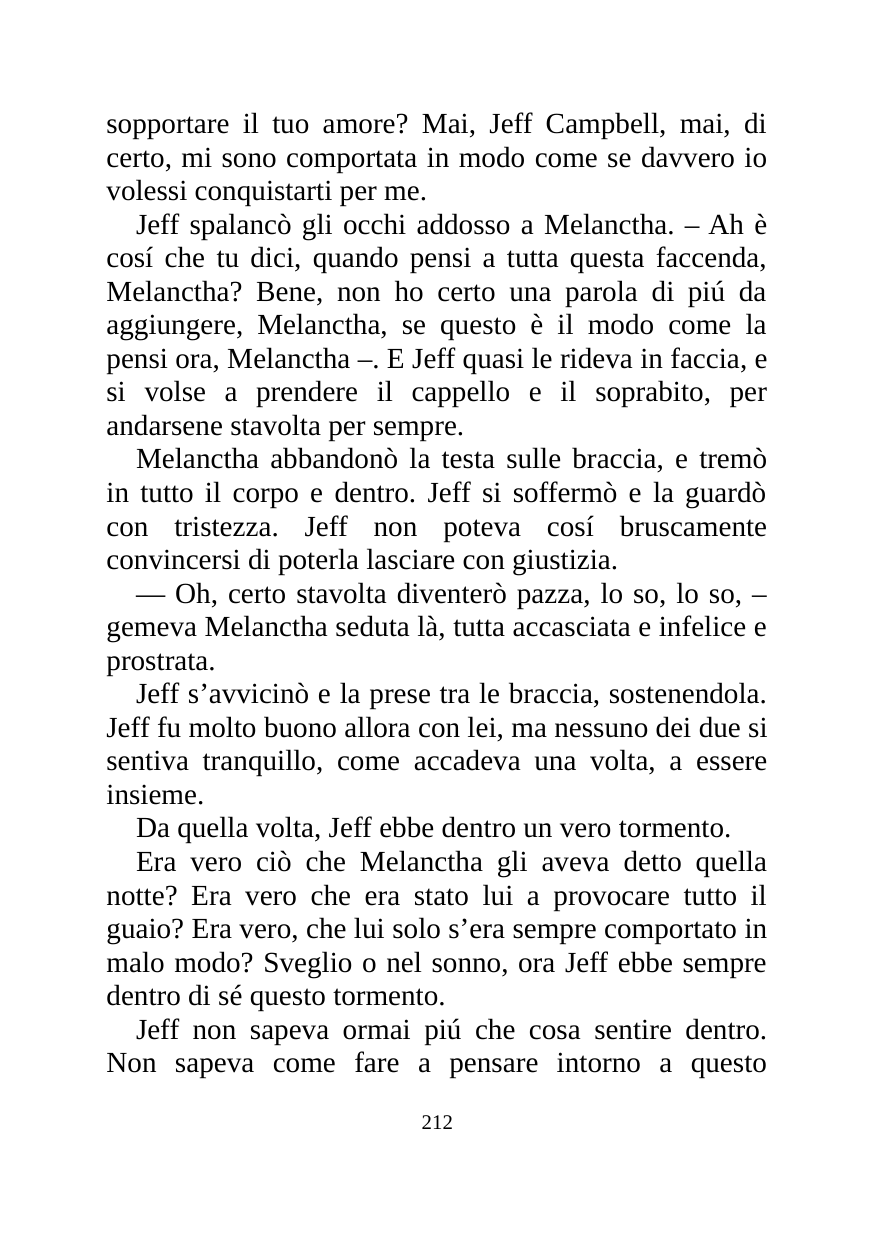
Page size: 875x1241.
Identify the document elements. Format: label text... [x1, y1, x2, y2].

text Jeff s’avvicinò e la prese tra le braccia, sostenendola. Jeff fu molto buono allora con lei, ma nessuno dei due si sentiva tranquillo, come accadeva una volta, a essere insieme. [106, 676, 768, 811]
text sopportare il tuo amore? Mai, Jeff Campbell, mai, di certo, mi sono comportata in modo come se davvero io volessi conquistarti per me. [106, 106, 768, 207]
text Era vero ciò che Melanctha gli aveva detto quella notte? Era vero che era stato lui a provocare tutto il guaio? Era vero, che lui solo s’era sempre comportato in malo modo? Sveglio o nel sonno, ora Jeff ebbe sempre dentro di sé questo tormento. [106, 844, 768, 1012]
text — Oh, certo stavolta diventerò pazza, lo so, lo so, – gemeva Melanctha seduta là, tutta accasciata e infelice e prostrata. [106, 576, 768, 676]
text Jeff spalancò gli occhi addosso a Melanctha. – Ah è cosí che tu dici, quando pensi a tutta questa faccenda, Melanctha? Bene, non ho certo una parola di piú da aggiungere, Melanctha, se questo è il modo come la pensi ora, Melanctha –. E Jeff quasi le rideva in faccia, e si volse a prendere il cappello e il soprabito, per andarsene stavolta per sempre. [106, 207, 768, 442]
text Melanctha abbandonò la testa sulle braccia, e tremò in tutto il corpo e dentro. Jeff si soffermò e la guardò con tristezza. Jeff non poteva cosí bruscamente convincersi di poterla lasciare con giustizia. [106, 442, 768, 576]
text Jeff non sapeva ormai piú che cosa sentire dentro. Non sapeva come fare a pensare intorno a questo [106, 1012, 768, 1079]
text Da quella volta, Jeff ebbe dentro un vero tormento. [106, 811, 768, 844]
